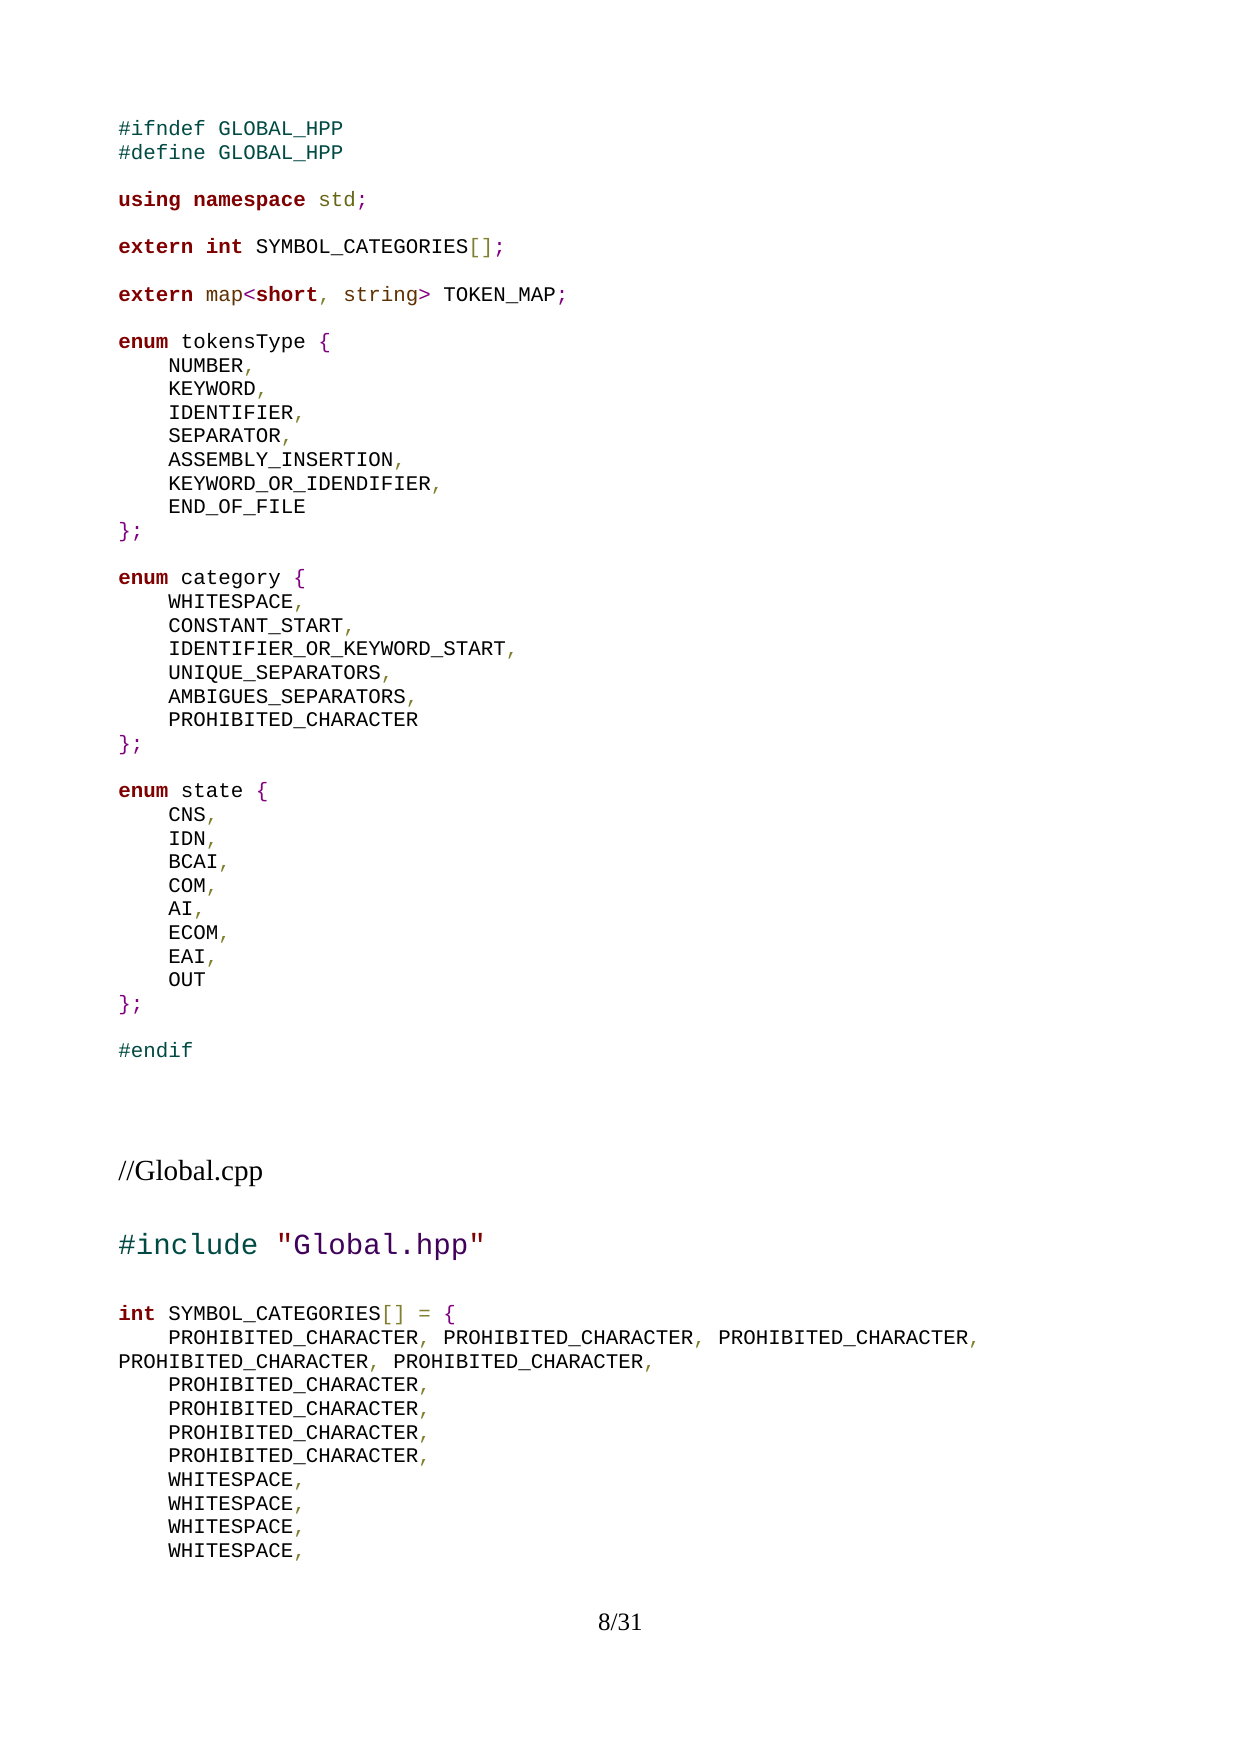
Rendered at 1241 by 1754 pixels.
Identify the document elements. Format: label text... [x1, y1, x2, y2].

text OUT [118, 969, 1122, 993]
text }; [118, 520, 1122, 544]
text UNIQUE_SEPARATORS, [118, 662, 1122, 686]
text PROHIBITED_CHARACTER, [118, 1374, 1122, 1398]
text }; [118, 733, 1122, 757]
text IDENTIFIER_OR_KEYWORD_START, [118, 638, 1122, 662]
text //Global.cpp [118, 1153, 1112, 1187]
text using namespace std; [118, 189, 1122, 213]
text #ifndef GLOBAL_HPP [118, 118, 1122, 142]
text int SYMBOL_CATEGORIES[] = { [118, 1303, 1122, 1327]
text CNS, [118, 804, 1122, 827]
text enum category { [118, 567, 1122, 591]
text SEPARATOR, [118, 426, 1122, 449]
text ECOM, [118, 922, 1122, 946]
text PROHIBITED_CHARACTER [118, 709, 1122, 733]
text WHITESPACE, [118, 1469, 1122, 1493]
text WHITESPACE, [118, 591, 1122, 615]
text PROHIBITED_CHARACTER, [118, 1422, 1122, 1445]
text #define GLOBAL_HPP [118, 142, 1122, 165]
text AMBIGUES_SEPARATORS, [118, 686, 1122, 709]
text COM, [118, 875, 1122, 898]
text KEYWORD, [118, 378, 1122, 402]
text extern map<short, string> TOKEN_MAP; [118, 284, 1122, 307]
text ASSEMBLY_INSERTION, [118, 449, 1122, 473]
text NUMBER, [118, 354, 1122, 378]
text extern int SYMBOL_CATEGORIES[]; [118, 236, 1122, 260]
text enum state { [118, 780, 1122, 804]
text CONSTANT_START, [118, 615, 1122, 638]
text BCAI, [118, 851, 1122, 875]
text #endif [118, 1040, 1122, 1064]
text WHITESPACE, [118, 1516, 1122, 1540]
text IDENTIFIER, [118, 402, 1122, 426]
text WHITESPACE, [118, 1540, 1122, 1563]
text }; [118, 993, 1122, 1017]
text PROHIBITED_CHARACTER, [118, 1398, 1122, 1422]
text AI, [118, 898, 1122, 922]
text #include "Global.hpp" [118, 1230, 1112, 1263]
text END_OF_FILE [118, 496, 1122, 520]
text PROHIBITED_CHARACTER, PROHIBITED_CHARACTER, PROHIBITED_CHARACTER, PROHIBITED_CHARACTER, PROHIBITED_CHARACTER, [118, 1327, 1122, 1374]
text PROHIBITED_CHARACTER, [118, 1445, 1122, 1469]
text EAI, [118, 946, 1122, 969]
text IDN, [118, 827, 1122, 851]
text enum tokensType { [118, 331, 1122, 354]
text WHITESPACE, [118, 1493, 1122, 1516]
text KEYWORD_OR_IDENDIFIER, [118, 473, 1122, 496]
